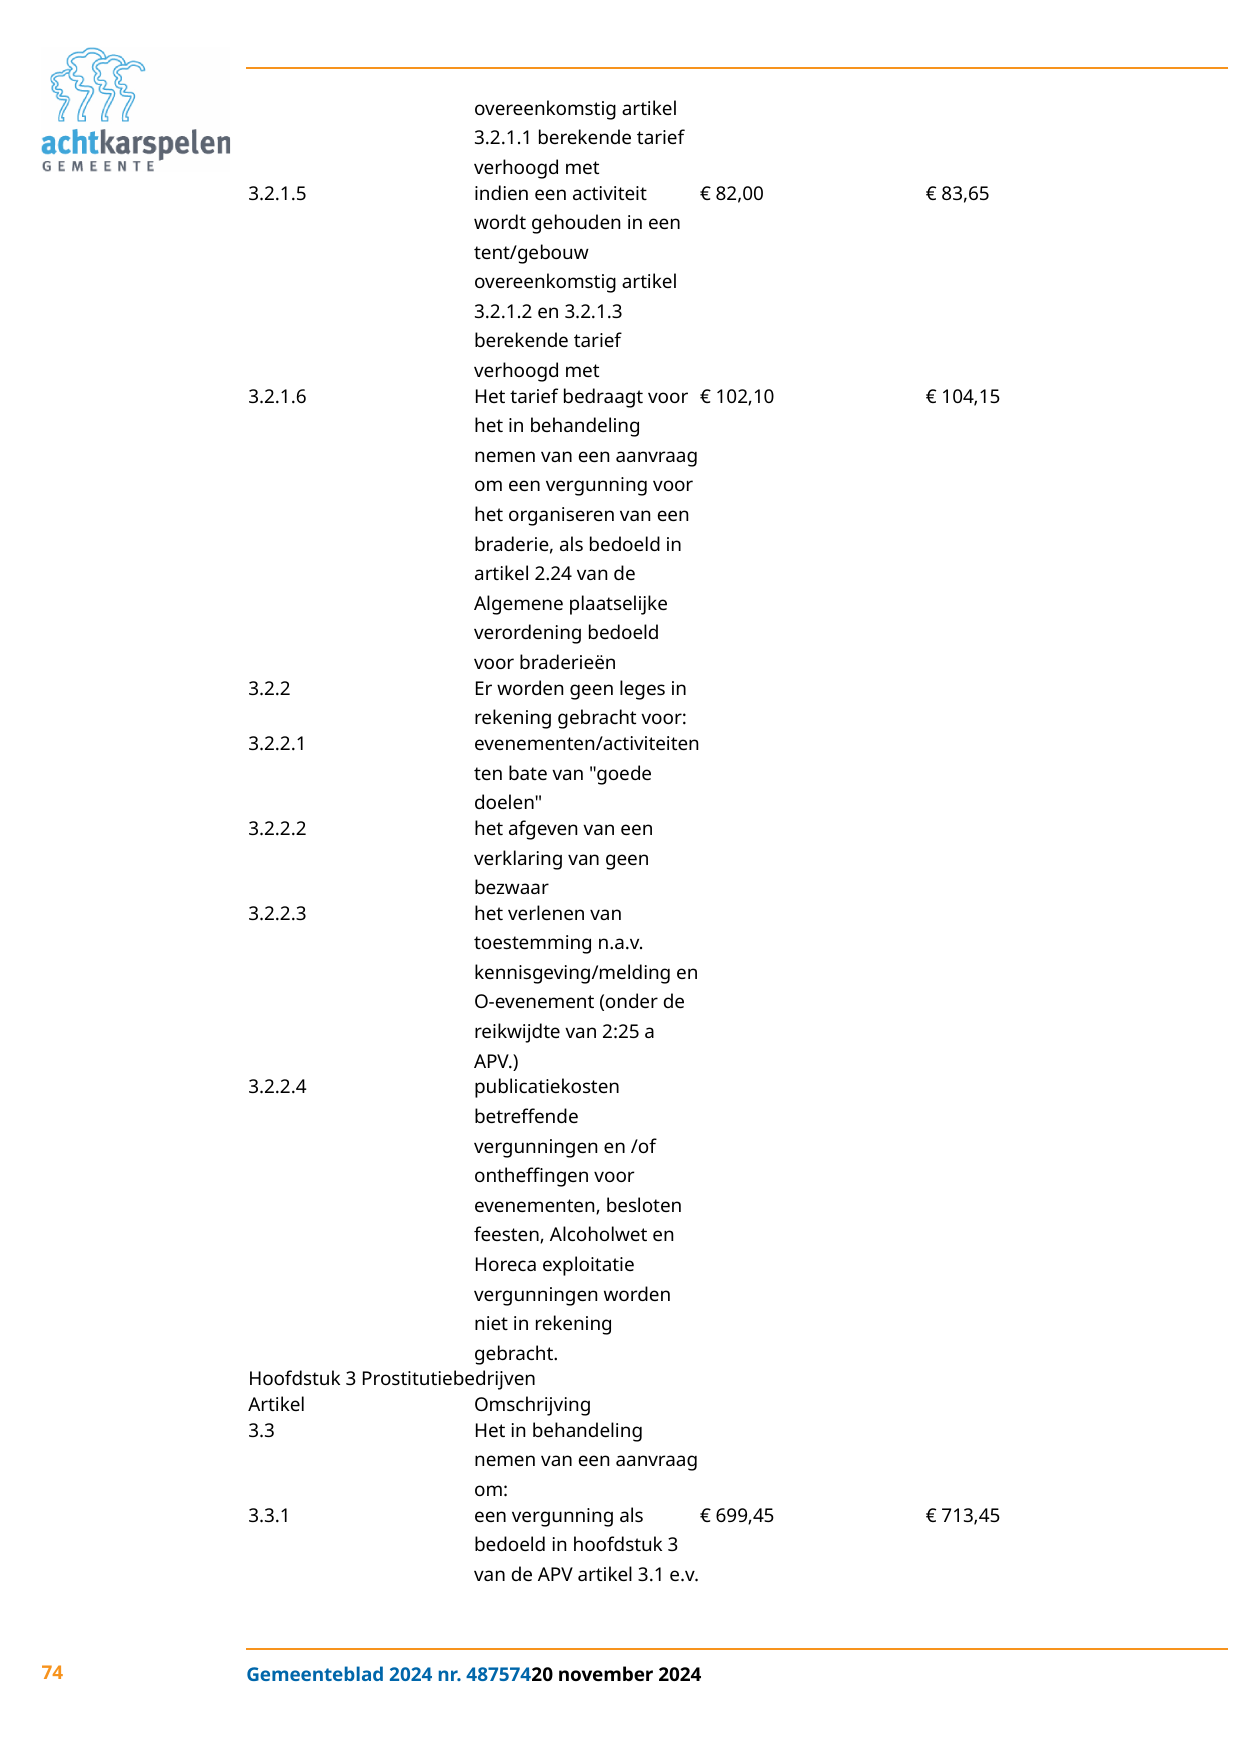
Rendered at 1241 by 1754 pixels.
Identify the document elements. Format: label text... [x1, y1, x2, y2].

table_cell [700, 815, 926, 900]
table_cell [248, 95, 474, 180]
table_cell 3.2.2.4 [248, 1074, 474, 1366]
table_cell evenementen/activiteiten ten bate van "goede doelen" [474, 730, 700, 815]
table_cell overeenkomstig artikel 3.2.1.1 berekende tarief verhoogd met [474, 95, 700, 180]
table_cell Er worden geen leges in rekening gebracht voor: [474, 675, 700, 730]
table_cell indien een activiteit wordt gehouden in een tent/gebouw overeenkomstig artikel 3.2.1.2 en 3.2.1.3 berekende tarief verhoogd met [474, 180, 700, 383]
table_cell Artikel [248, 1391, 474, 1417]
table_cell 3.3 [248, 1417, 474, 1502]
table_cell 3.2.2.1 [248, 730, 474, 815]
table_cell € 83,65 [926, 180, 1152, 383]
table_cell [926, 95, 1152, 180]
table_cell 3.2.2.2 [248, 815, 474, 900]
table_cell [700, 1366, 926, 1391]
table_cell [700, 900, 926, 1074]
table_cell [700, 730, 926, 815]
table_cell het verlenen van toestemming n.a.v. kennisgeving/melding en O-evenement (onder de reikwijdte van 2:25 a APV.) [474, 900, 700, 1074]
table_cell [926, 1391, 1152, 1417]
table_cell Omschrijving [474, 1391, 700, 1417]
table_cell [700, 95, 926, 180]
picture [41, 47, 231, 172]
table_cell [926, 815, 1152, 900]
table_cell [700, 1417, 926, 1502]
table_cell een vergunning als bedoeld in hoofdstuk 3 van de APV artikel 3.1 e.v. [474, 1502, 700, 1587]
table_cell publicatiekosten betreffende vergunningen en /of ontheffingen voor evenementen, besloten feesten, Alcoholwet en Horeca exploitatie vergunningen worden niet in rekening gebracht. [474, 1074, 700, 1366]
table_cell 3.2.1.6 [248, 383, 474, 675]
table_cell € 82,00 [700, 180, 926, 383]
table_cell € 104,15 [926, 383, 1152, 675]
table_cell [926, 1366, 1152, 1391]
table_cell 3.2.1.5 [248, 180, 474, 383]
table_cell Hoofdstuk 3 Prostitutiebedrijven [248, 1366, 700, 1391]
table_cell € 713,45 [926, 1502, 1152, 1587]
table_cell Het tarief bedraagt voor het in behandeling nemen van een aanvraag om een vergunning voor het organiseren van een braderie, als bedoeld in artikel 2.24 van de Algemene plaatselijke verordening bedoeld voor braderieën [474, 383, 700, 675]
table_cell het afgeven van een verklaring van geen bezwaar [474, 815, 700, 900]
table_cell [926, 730, 1152, 815]
table_cell 3.2.2.3 [248, 900, 474, 1074]
table_cell € 102,10 [700, 383, 926, 675]
table_cell [926, 900, 1152, 1074]
table_cell [700, 1074, 926, 1366]
table_cell [700, 1391, 926, 1417]
table_cell Het in behandeling nemen van een aanvraag om: [474, 1417, 700, 1502]
table_cell [926, 675, 1152, 730]
table_cell [700, 675, 926, 730]
table_cell 3.2.2 [248, 675, 474, 730]
table_cell [926, 1074, 1152, 1366]
table_cell € 699,45 [700, 1502, 926, 1587]
table_cell [926, 1417, 1152, 1502]
table_cell 3.3.1 [248, 1502, 474, 1587]
